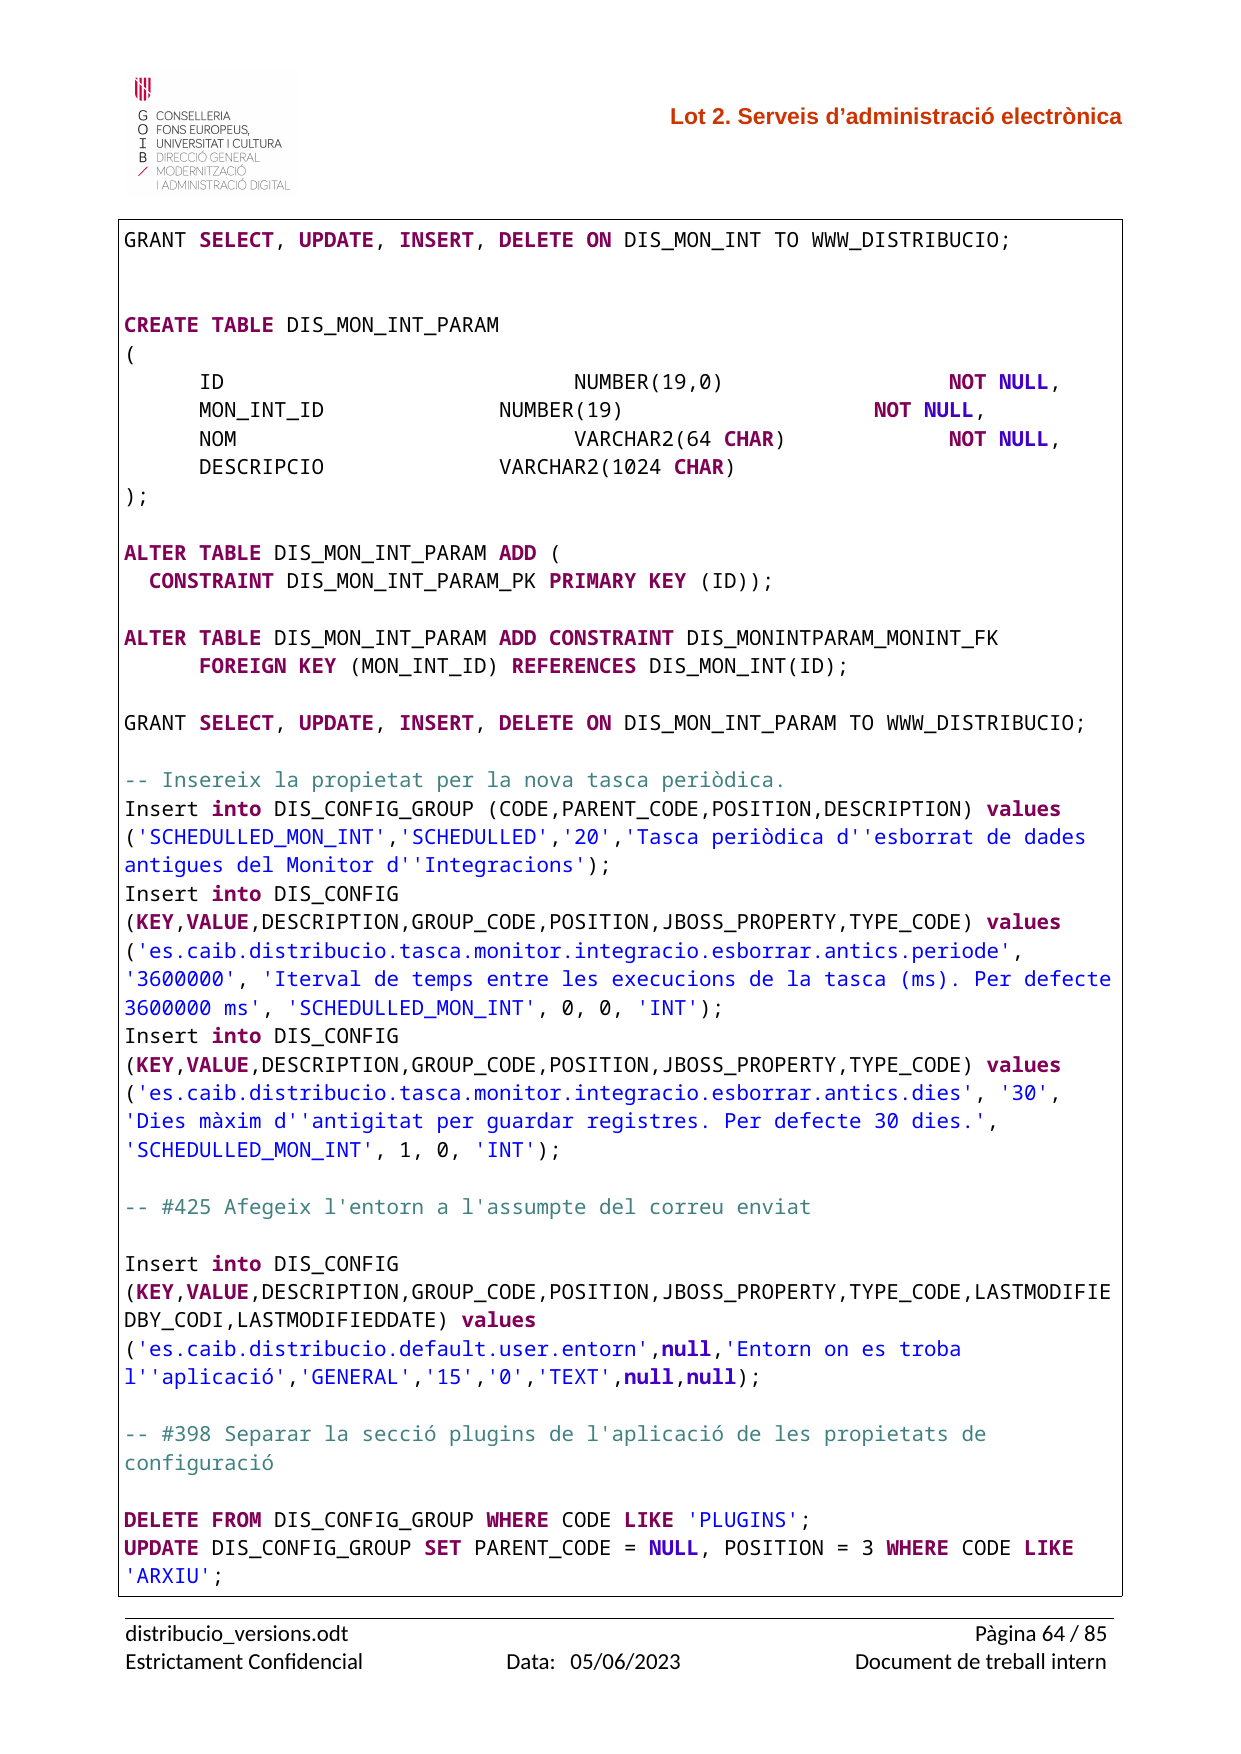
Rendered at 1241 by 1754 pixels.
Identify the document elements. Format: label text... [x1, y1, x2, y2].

table_header GRANT SELECT, UPDATE, INSERT, DELETE ON DIS_MON_INT TO WWW_DISTRIBUCIO; CREATE TABLE DIS_MON_INT_PARAM ( ID NUMBER(19,0) NOT NULL, MON_INT_ID NUMBER(19) NOT NULL, NOM VARCHAR2(64 CHAR) NOT NULL, DESCRIPCIO VARCHAR2(1024 CHAR) ); ALTER TABLE DIS_MON_INT_PARAM ADD ( CONSTRAINT DIS_MON_INT_PARAM_PK PRIMARY KEY (ID)); ALTER TABLE DIS_MON_INT_PARAM ADD CONSTRAINT DIS_MONINTPARAM_MONINT_FK FOREIGN KEY (MON_INT_ID) REFERENCES DIS_MON_INT(ID); GRANT SELECT, UPDATE, INSERT, DELETE ON DIS_MON_INT_PARAM TO WWW_DISTRIBUCIO; -- Insereix la propietat per la nova tasca periòdica. Insert into DIS_CONFIG_GROUP (CODE,PARENT_CODE,POSITION,DESCRIPTION) values ('SCHEDULLED_MON_INT','SCHEDULLED','20','Tasca periòdica d''esborrat de dades antigues del Monitor d''Integracions'); Insert into DIS_CONFIG (KEY,VALUE,DESCRIPTION,GROUP_CODE,POSITION,JBOSS_PROPERTY,TYPE_CODE) values ('es.caib.distribucio.tasca.monitor.integracio.esborrar.antics.periode', '3600000', 'Iterval de temps entre les execucions de la tasca (ms). Per defecte 3600000 ms', 'SCHEDULLED_MON_INT', 0, 0, 'INT'); Insert into DIS_CONFIG (KEY,VALUE,DESCRIPTION,GROUP_CODE,POSITION,JBOSS_PROPERTY,TYPE_CODE) values ('es.caib.distribucio.tasca.monitor.integracio.esborrar.antics.dies', '30', 'Dies màxim d''antigitat per guardar registres. Per defecte 30 dies.', 'SCHEDULLED_MON_INT', 1, 0, 'INT'); -- #425 Afegeix l'entorn a l'assumpte del correu enviat Insert into DIS_CONFIG (KEY,VALUE,DESCRIPTION,GROUP_CODE,POSITION,JBOSS_PROPERTY,TYPE_CODE,LASTMODIFIEDBY_CODI,LASTMODIFIEDDATE) values ('es.caib.distribucio.default.user.entorn',null,'Entorn on es troba l''aplicació','GENERAL','15','0','TEXT',null,null); -- #398 Separar la secció plugins de l'aplicació de les propietats de configuració DELETE FROM DIS_CONFIG_GROUP WHERE CODE LIKE 'PLUGINS'; UPDATE DIS_CONFIG_GROUP SET PARENT_CODE = NULL, POSITION = 3 WHERE CODE LIKE 'ARXIU'; [119, 220, 1122, 1596]
picture [126, 70, 299, 197]
